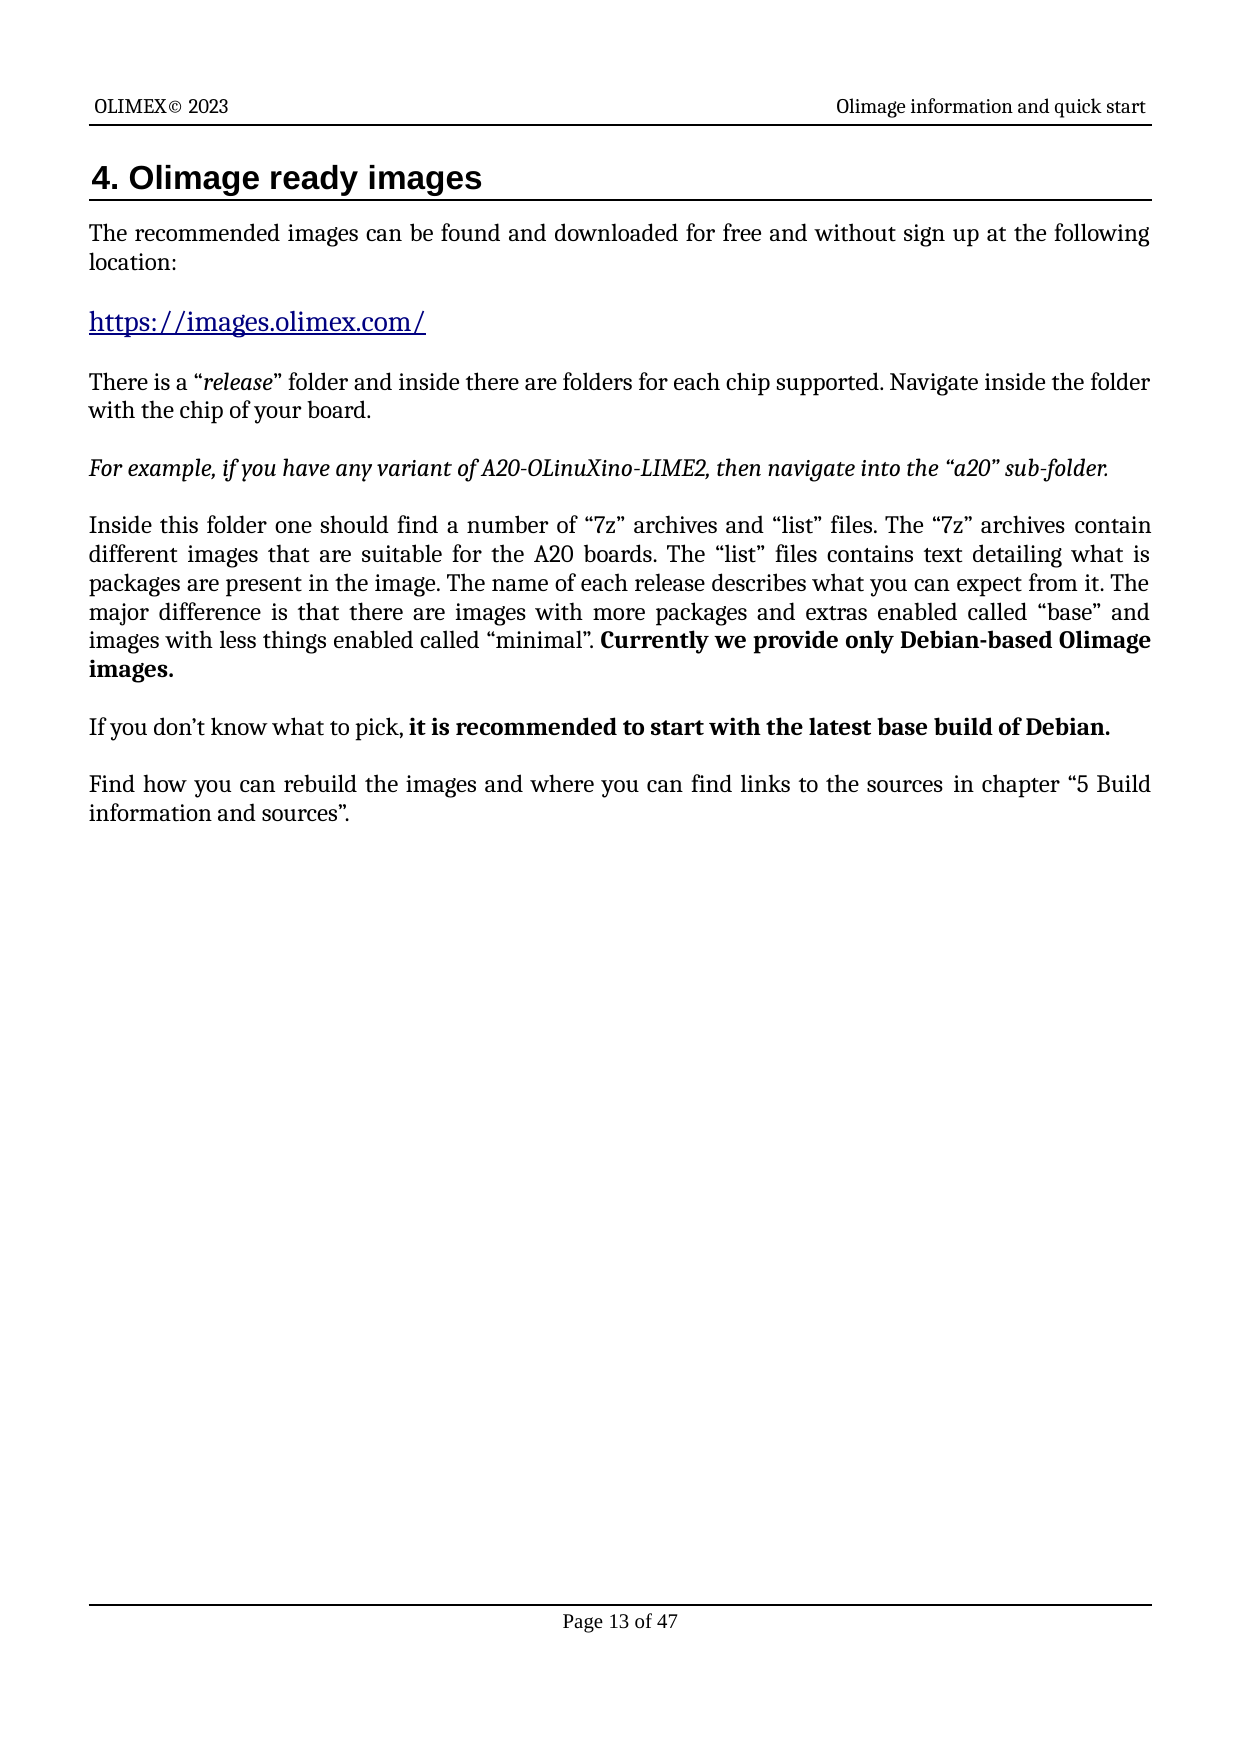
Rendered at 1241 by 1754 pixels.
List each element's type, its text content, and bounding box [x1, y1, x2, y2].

text Inside this folder one should find a number of “7z” archives and “list” files. The “7z” archives contain different images that are suitable for the A20 boards. The “list” files contains text detailing what is packages are present in the image. The name of each release describes what you can expect from it. The major difference is that there are images with more packages and extras enabled called “base” and images with less things enabled called “minimal”. Currently we provide only Debian-based Olimage images. [88, 511, 1152, 684]
text Find how you can rebuild the images and where you can find links to the sources in chapter “5 Build information and sources”. [88, 770, 1152, 827]
subtitle 4. Olimage ready images [88, 155, 1152, 201]
text There is a “release” folder and inside there are folders for each chip supported. Navigate inside the folder with the chip of your board. [88, 367, 1152, 425]
text The recommended images can be found and downloaded for free and without sign up at the following location: [88, 219, 1152, 276]
text https://images.olimex.com/ [88, 305, 1152, 339]
text For example, if you have any variant of A20-OLinuXino-LIME2, then navigate into the “a20” sub-folder. [88, 454, 1152, 482]
text If you don’t know what to pick, it is recommended to start with the latest base build of Debian. [88, 712, 1152, 741]
